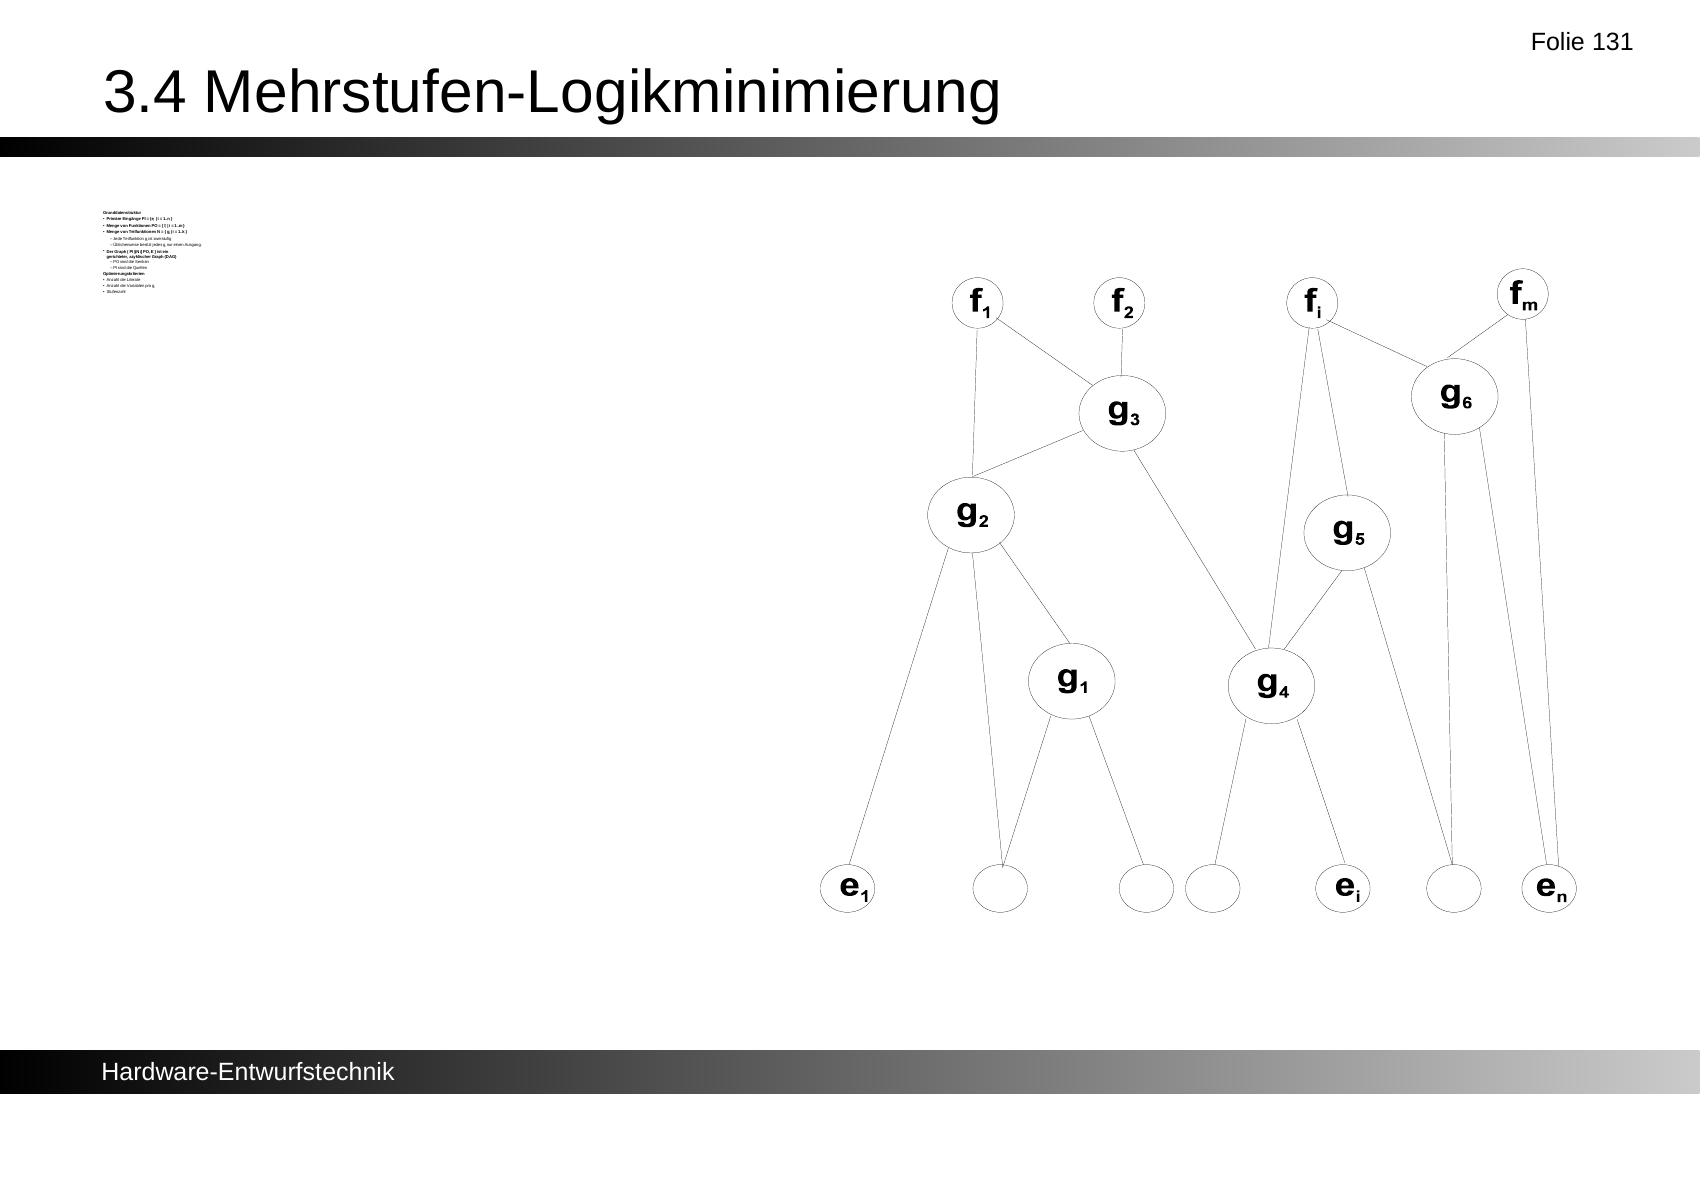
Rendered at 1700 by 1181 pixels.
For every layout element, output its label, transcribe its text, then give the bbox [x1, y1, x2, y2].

title 3.4 Mehrstufen-Logikminimierung [87, 36, 1421, 142]
list Grunddatenstruktur Primäre Eingänge PI = {ei | i = 1..n } Menge von Funktionen PO = { fi | i = 1..m } Menge von Teilfunktionen N = { gi | i = 1..k } Jede Teilfunktion gi ist zweistufig Üblicherweise besitzt jedes gi nur einen Ausgang. Der Graph ( PI  N  PO, E } ist ein gerichteter, azyklischer Graph (DAG) PO sind die Senken PI sind die Quellen Optimierungskriterien Anzahl der Literale Anzahl der Variablen pro gi Stufenzahl [87, 202, 991, 303]
chart [820, 268, 1577, 913]
